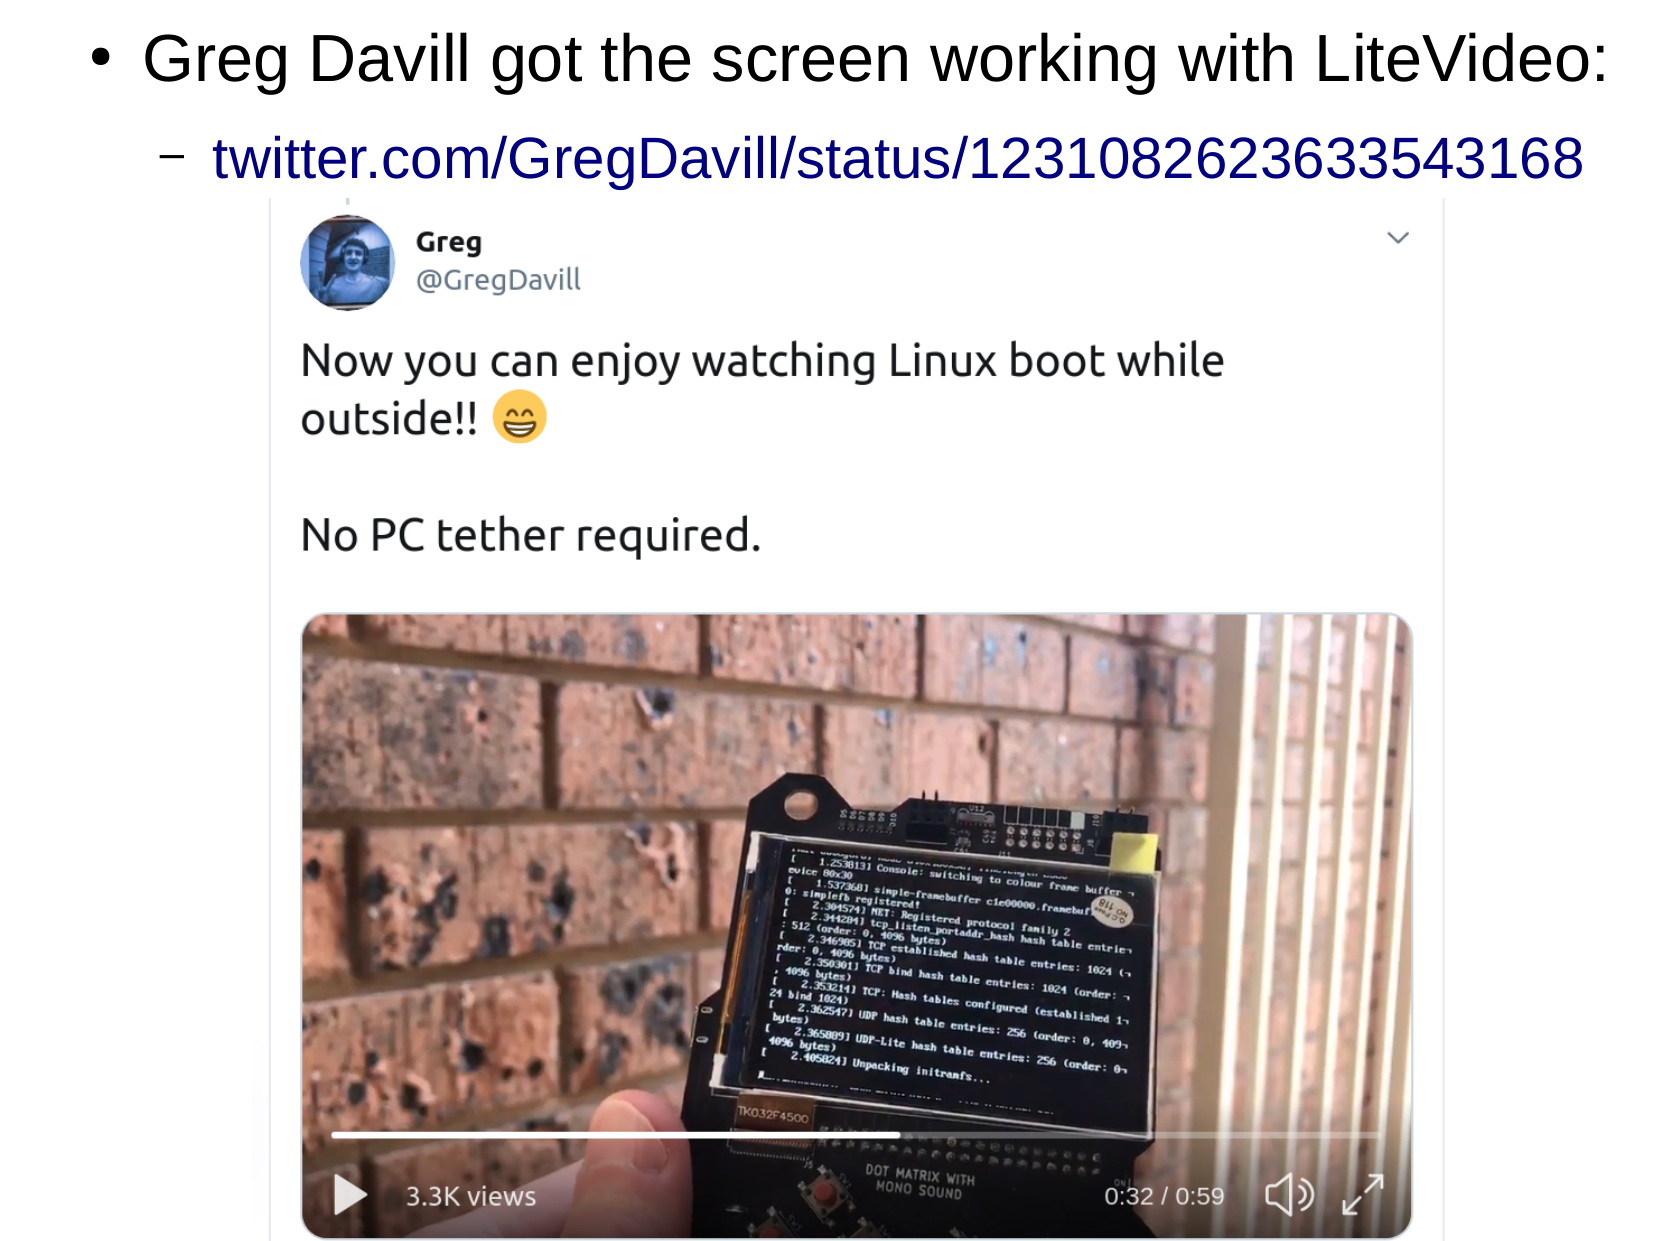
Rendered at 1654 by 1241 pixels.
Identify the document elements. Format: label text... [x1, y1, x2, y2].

list Greg Davill got the screen working with LiteVideo: twitter.com/GregDavill/status/1231082623633543168 [53, 21, 1630, 986]
picture [252, 198, 1456, 1241]
